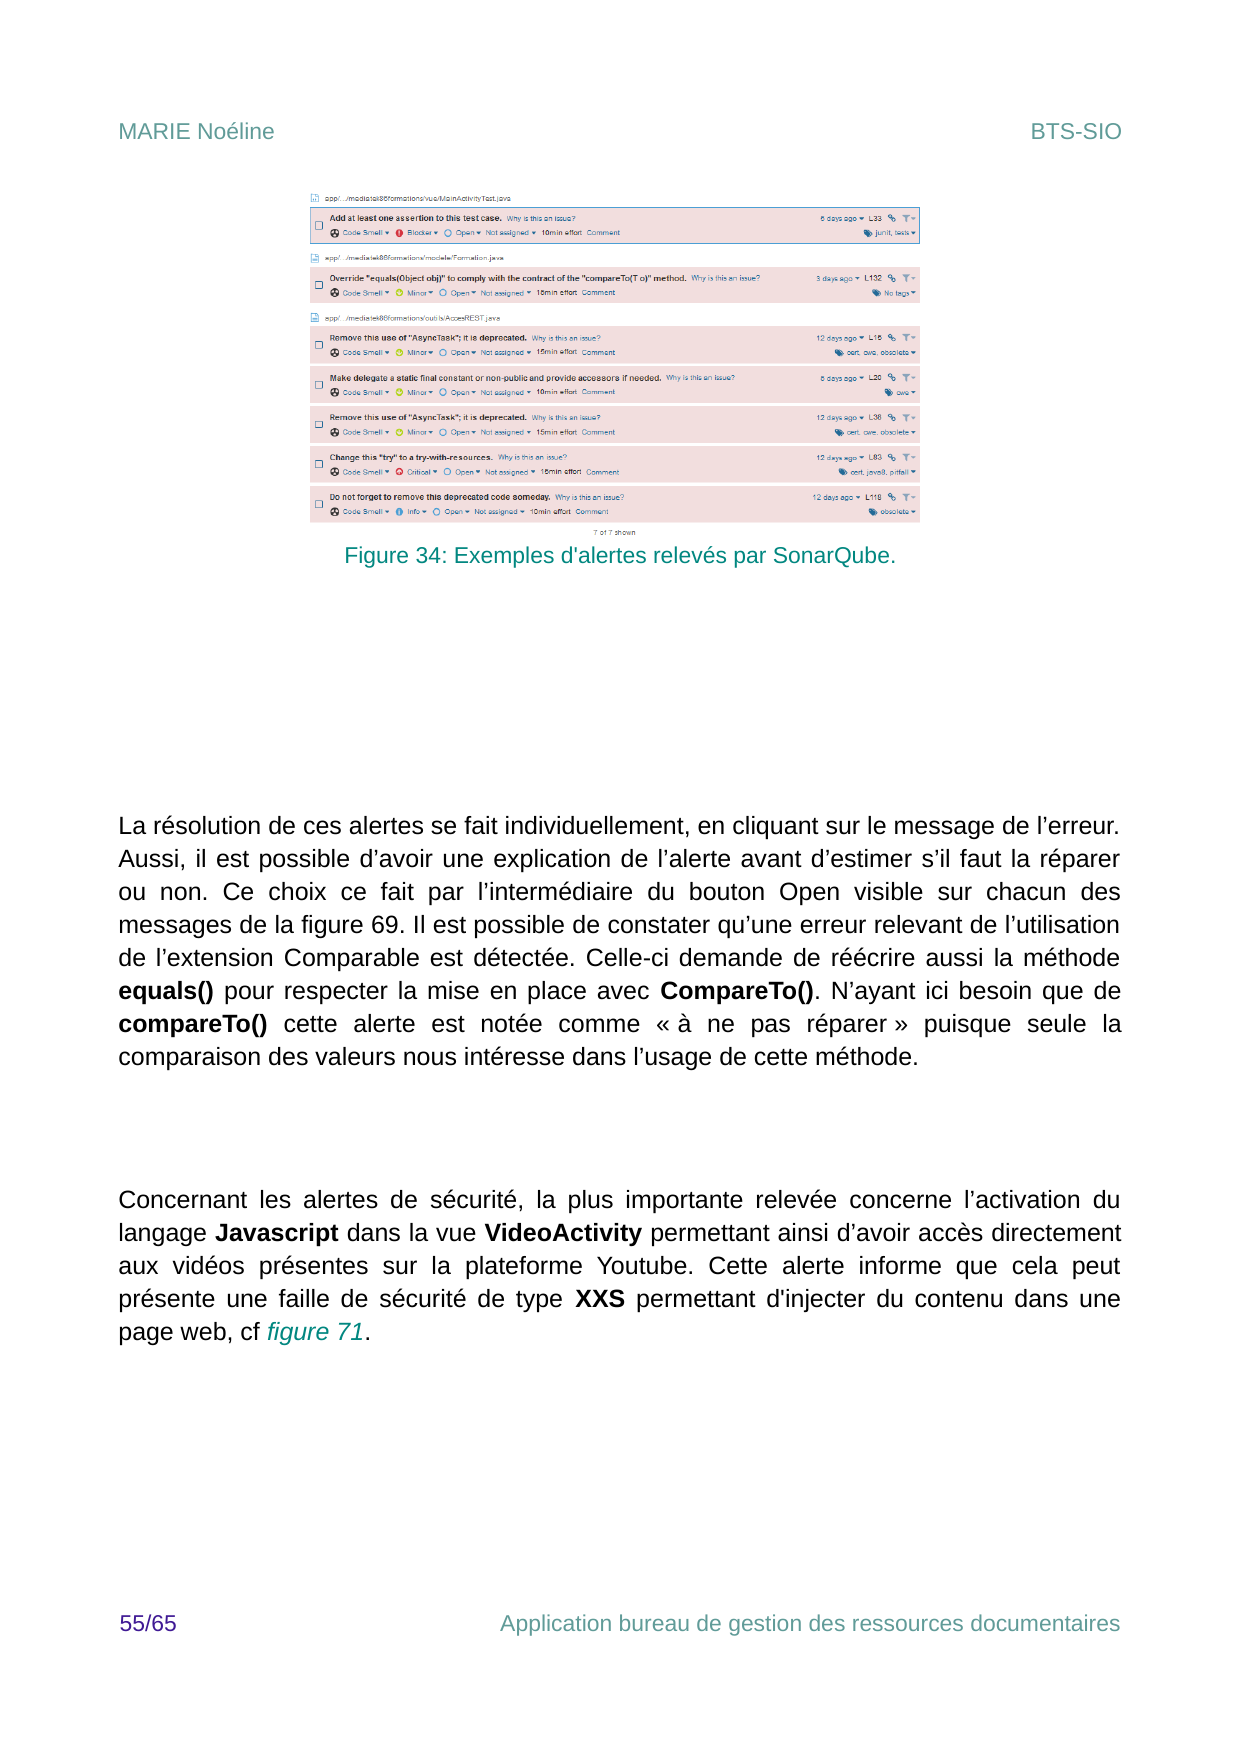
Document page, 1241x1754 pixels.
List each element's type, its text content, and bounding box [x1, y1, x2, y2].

text La résolution de ces alertes se fait individuellement, en cliquant sur le message de l’erreur. Aussi, il est possible d’avoir une explication de l’alerte avant d’estimer s’il faut la réparer ou non. Ce choix ce fait par l’intermédiaire du bouton Open visible sur chacun des messages de la figure 69. Il est possible de constater qu’une erreur relevant de l’utilisation de l’extension Comparable est détectée. Celle-ci demande de réécrire aussi la méthode equals() pour respecter la mise en place avec CompareTo(). N’ayant ici besoin que de compareTo() cette alerte est notée comme « à ne pas réparer » puisque seule la comparaison des valeurs nous intéresse dans l’usage de cette méthode. [118, 811, 1122, 1071]
picture [303, 189, 938, 543]
text Concernant les alertes de sécurité, la plus importante relevée concerne l’activation du langage Javascript dans la vue VideoActivity permettant ainsi d’avoir accès directement aux vidéos présentes sur la plateforme Youtube. Cette alerte informe que cela peut présente une faille de sécurité de type XXS permettant d'injecter du contenu dans une page web, cf figure 71. [118, 1185, 1122, 1346]
text Figure 34: Exemples d'alertes relevés par SonarQube. [303, 543, 937, 569]
